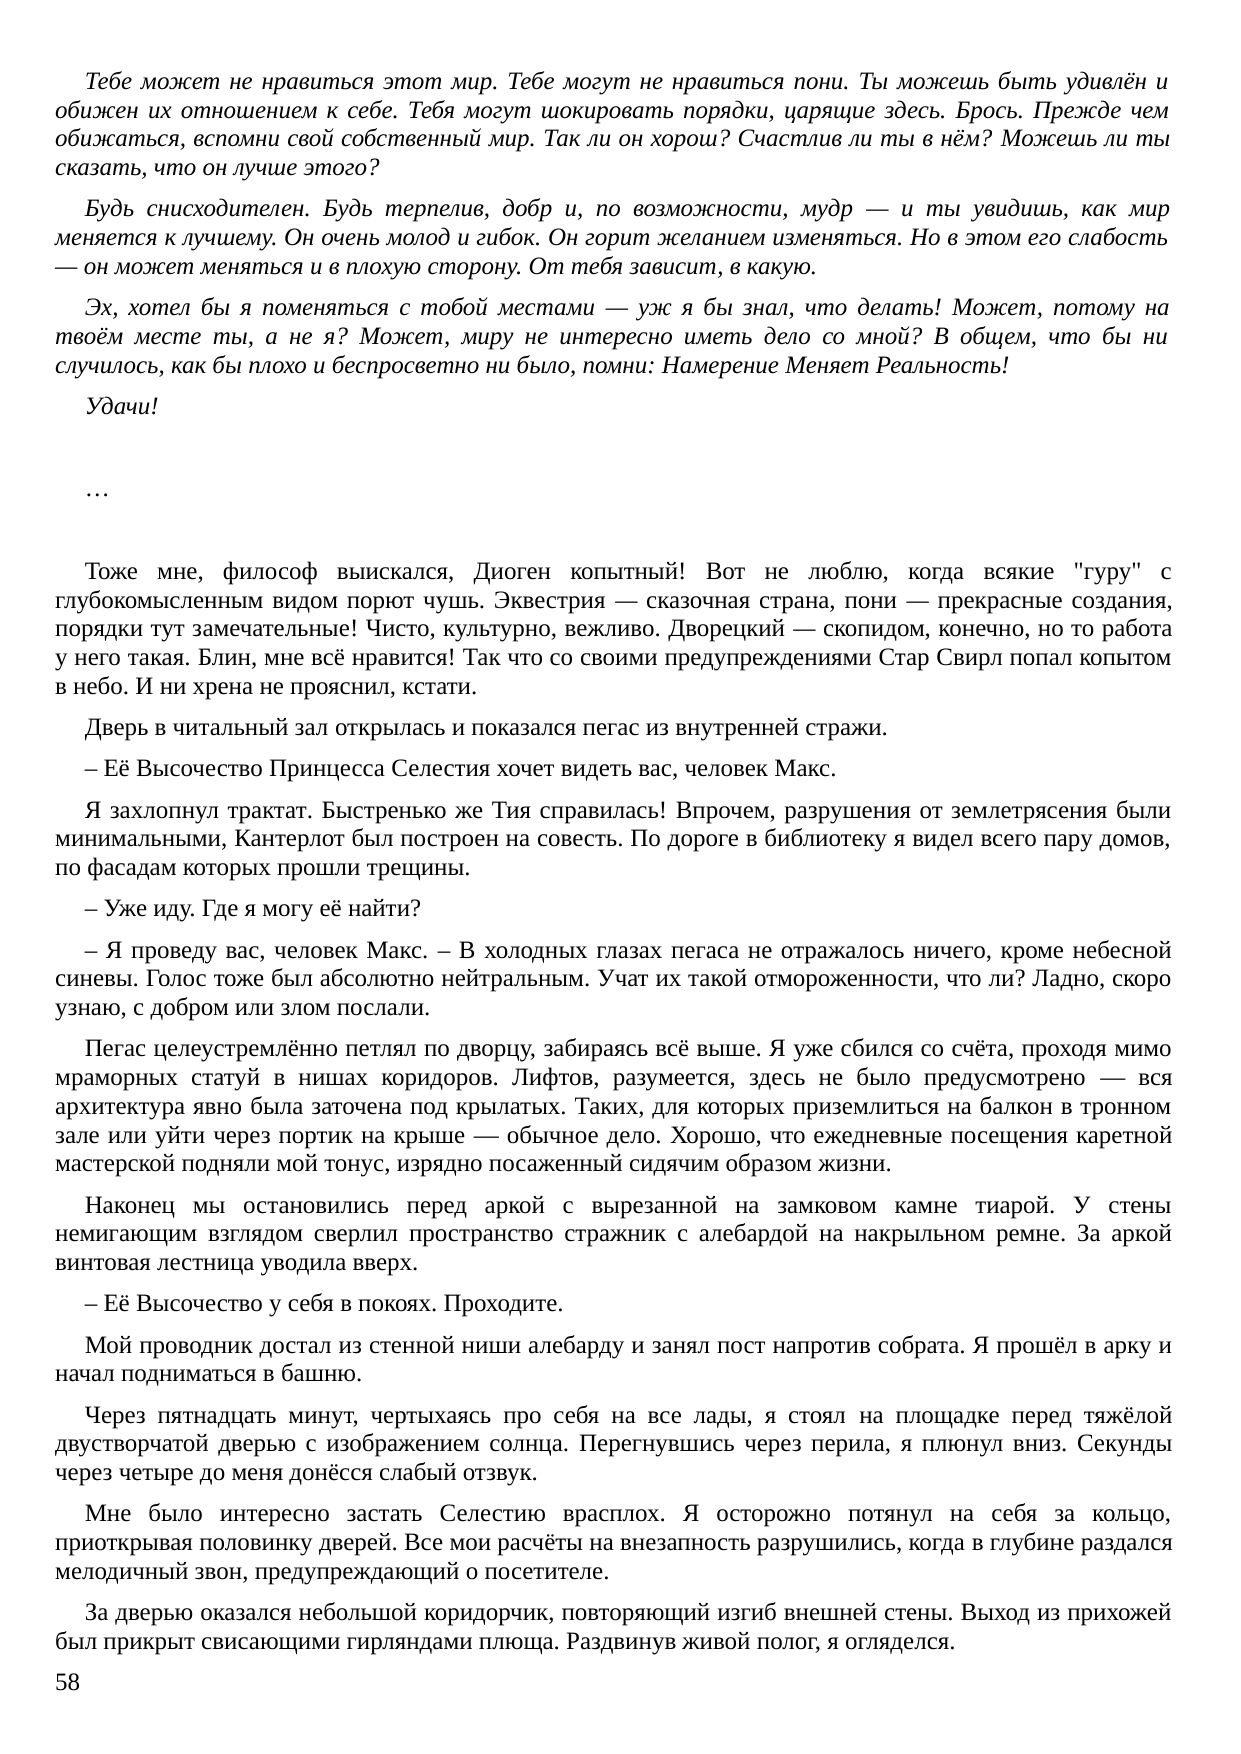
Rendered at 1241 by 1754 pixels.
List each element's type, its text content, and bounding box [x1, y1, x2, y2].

text Тоже мне, философ выискался, Диоген копытный! Вот не люблю, когда всякие "гуру" с глубокомысленным видом порют чушь. Эквестрия — сказочная страна, пони — прекрасные создания, порядки тут замечательные! Чисто, культурно, вежливо. Дворецкий — скопидом, конечно, но то работа у него такая. Блин, мне всё нравится! Так что со своими предупреждениями Стар Свирл попал копытом в небо. И ни хрена не прояснил, кстати. [55, 556, 1173, 700]
text Удачи! [55, 391, 1173, 420]
text За дверью оказался небольшой коридорчик, повторяющий изгиб внешней стены. Выход из прихожей был прикрыт свисающими гирляндами плюща. Раздвинув живой полог, я огляделся. [55, 1597, 1173, 1655]
text – Я проведу вас, человек Макс. – В холодных глазах пегаса не отражалось ничего, кроме небесной синевы. Голос тоже был абсолютно нейтральным. Учат их такой отмороженности, что ли? Ладно, скоро узнаю, с добром или злом послали. [55, 935, 1173, 1021]
text – Уже иду. Где я могу её найти? [55, 893, 1173, 922]
text Тебе может не нравиться этот мир. Тебе могут не нравиться пони. Ты можешь быть удивлён и обижен их отношением к себе. Тебя могут шокировать порядки, царящие здесь. Брось. Прежде чем обижаться, вспомни свой собственный мир. Так ли он хорош? Счастлив ли ты в нём? Можешь ли ты сказать, что он лучше этого? [55, 66, 1173, 181]
text Мой проводник достал из стенной ниши алебарду и занял пост напротив собрата. Я прошёл в арку и начал подниматься в башню. [55, 1330, 1173, 1387]
text Мне было интересно застать Селестию врасплох. Я осторожно потянул на себя за кольцо, приоткрывая половинку дверей. Все мои расчёты на внезапность разрушились, когда в глубине раздался мелодичный звон, предупреждающий о посетителе. [55, 1498, 1173, 1585]
text Через пятнадцать минут, чертыхаясь про себя на все лады, я стоял на площадке перед тяжёлой двустворчатой дверью с изображением солнца. Перегнувшись через перила, я плюнул вниз. Секунды через четыре до меня донёсся слабый отзвук. [55, 1400, 1173, 1486]
text Пегас целеустремлённо петлял по дворцу, забираясь всё выше. Я уже сбился со счёта, проходя мимо мраморных статуй в нишах коридоров. Лифтов, разумеется, здесь не было предусмотрено — вся архитектура явно была заточена под крылатых. Таких, для которых приземлиться на балкон в тронном зале или уйти через портик на крыше — обычное дело. Хорошо, что ежедневные посещения каретной мастерской подняли мой тонус, изрядно посаженный сидячим образом жизни. [55, 1033, 1173, 1177]
text Я захлопнул трактат. Быстренько же Тия справилась! Впрочем, разрушения от землетрясения были минимальными, Кантерлот был построен на совесть. По дороге в библиотеку я видел всего пару домов, по фасадам которых прошли трещины. [55, 795, 1173, 881]
text Будь снисходителен. Будь терпелив, добр и, по возможности, мудр — и ты увидишь, как мир меняется к лучшему. Он очень молод и гибок. Он горит желанием изменяться. Но в этом его слабость — он может меняться и в плохую сторону. От тебя зависит, в какую. [55, 193, 1173, 280]
text – Её Высочество Принцесса Селестия хочет видеть вас, человек Макс. [55, 753, 1173, 782]
text Эх, хотел бы я поменяться с тобой местами — уж я бы знал, что делать! Может, потому на твоём месте ты, а не я? Может, миру не интересно иметь дело со мной? В общем, что бы ни случилось, как бы плохо и беспросветно ни было, помни: Намерение Меняет Реальность! [55, 292, 1173, 378]
text Наконец мы остановились перед аркой с вырезанной на замковом камне тиарой. У стены немигающим взглядом сверлил пространство стражник с алебардой на накрыльном ремне. За аркой винтовая лестница уводила вверх. [55, 1190, 1173, 1276]
text … [55, 473, 1173, 502]
text Дверь в читальный зал открылась и показался пегас из внутренней стражи. [55, 712, 1173, 741]
text – Её Высочество у себя в покоях. Проходите. [55, 1288, 1173, 1317]
